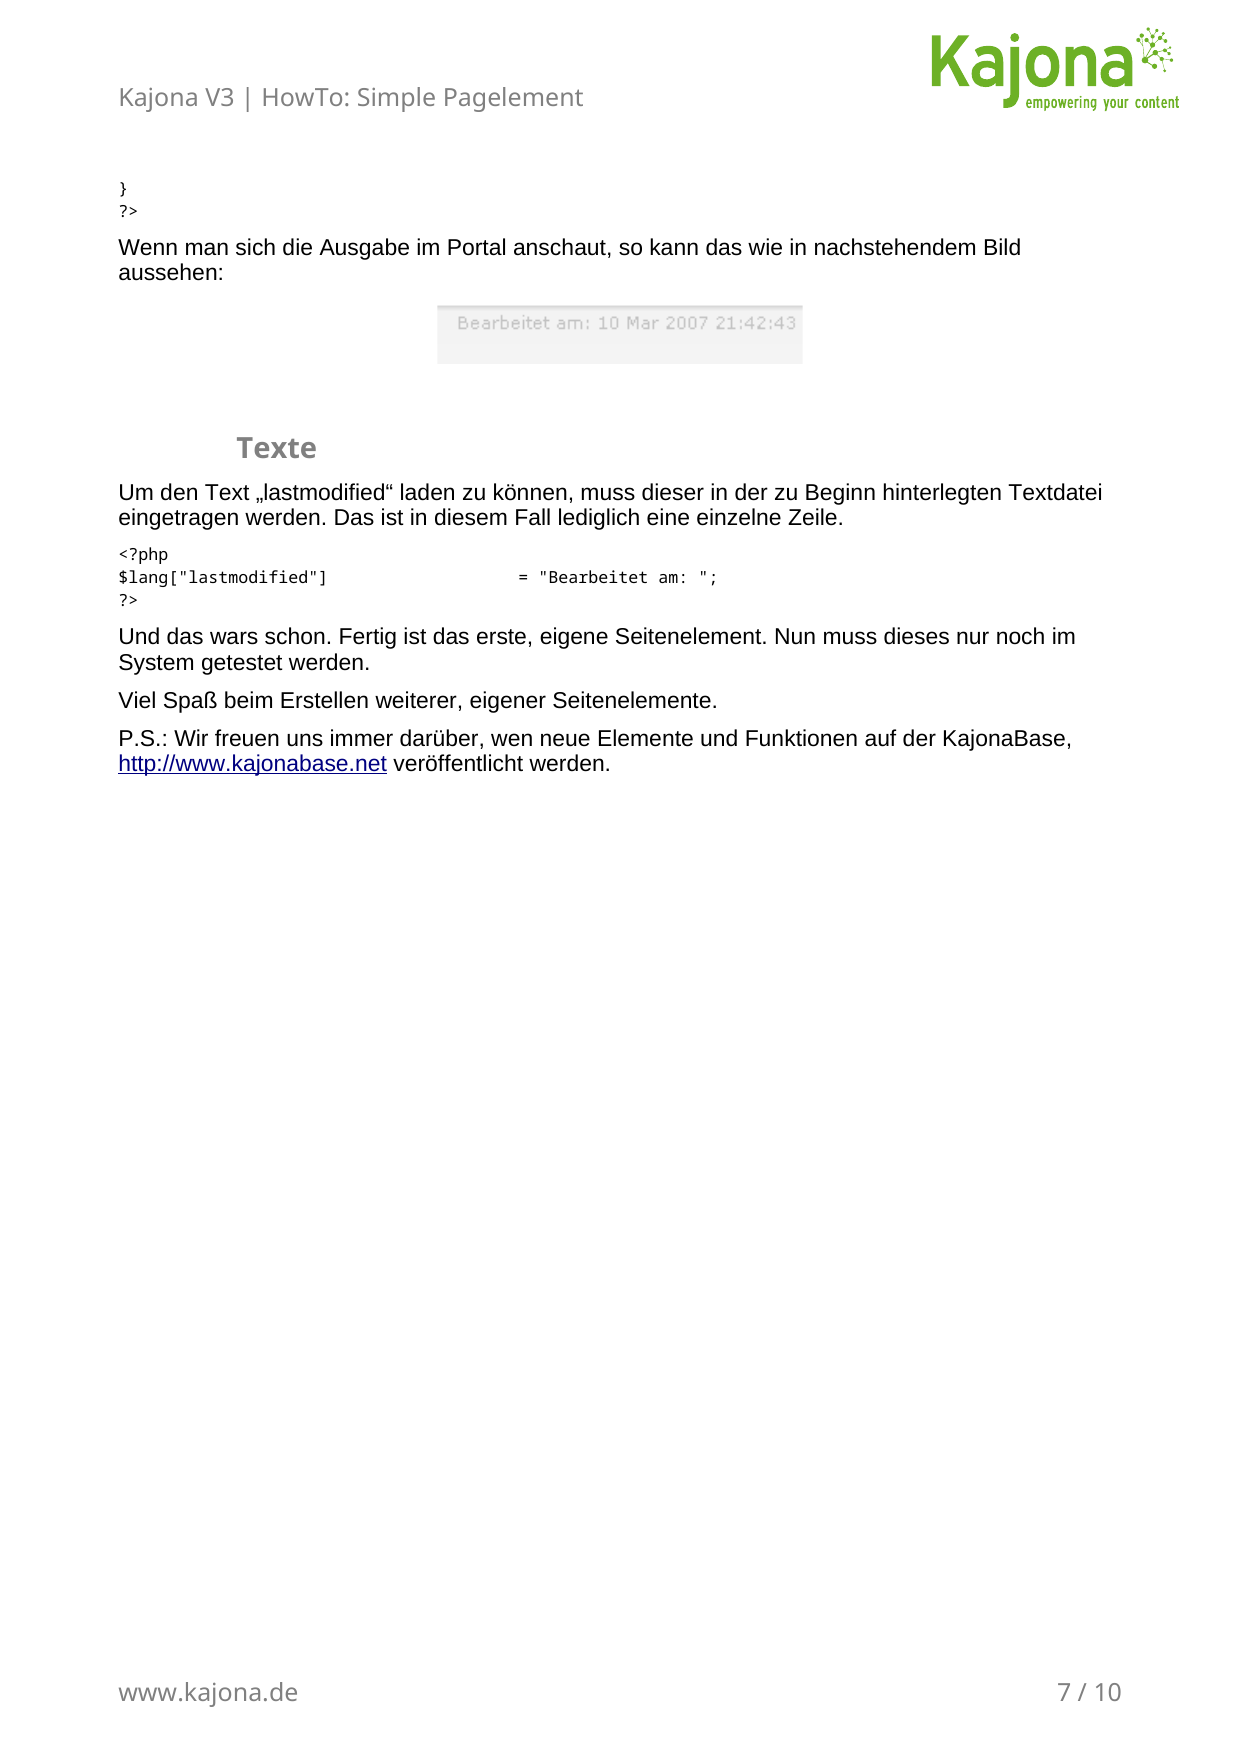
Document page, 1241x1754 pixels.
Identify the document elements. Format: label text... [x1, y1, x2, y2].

text P.S.: Wir freuen uns immer darüber, wen neue Elemente und Funktionen auf der KajonaBase, http://www.kajonabase.net veröffentlicht werden. [118, 725, 1122, 777]
text } ?> [118, 177, 1122, 222]
text Viel Spaß beim Erstellen weiterer, eigener Seitenelemente. [118, 687, 1122, 713]
text Und das wars schon. Fertig ist das erste, eigene Seitenelement. Nun muss dieses nur noch im System getestet werden. [118, 623, 1122, 675]
picture [437, 298, 803, 364]
text Wenn man sich die Ausgabe im Portal anschaut, so kann das wie in nachstehendem Bild aussehen: [118, 234, 1122, 286]
text <?php $lang["lastmodified"] = "Bearbeitet am: "; ?> [118, 543, 1122, 611]
text Um den Text „lastmodified“ laden zu können, muss dieser in der zu Beginn hinterlegten Textdatei eingetragen werden. Das ist in diesem Fall lediglich eine einzelne Zeile. [118, 479, 1122, 530]
subtitle Texte [118, 427, 1122, 467]
